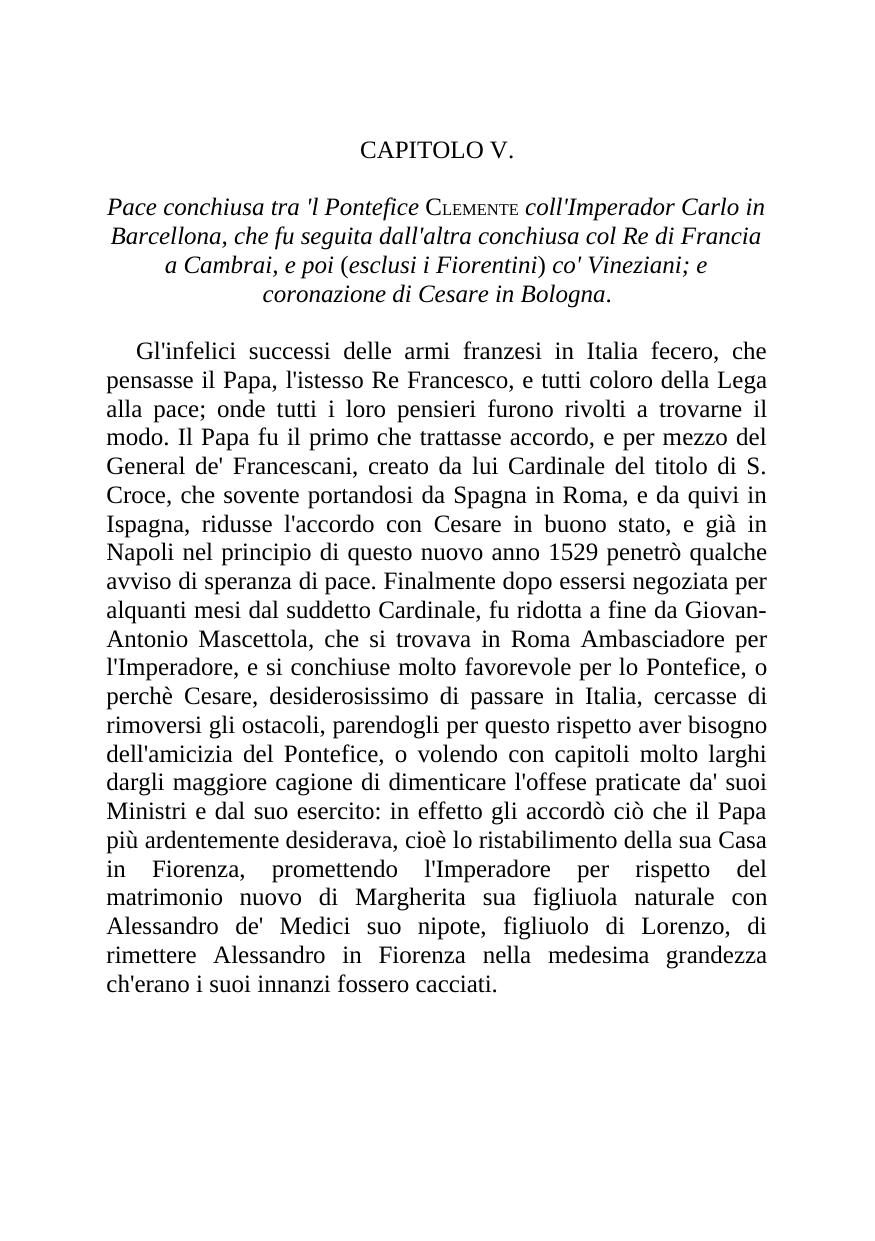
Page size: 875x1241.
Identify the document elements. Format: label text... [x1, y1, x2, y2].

text Pace conchiusa tra 'l Pontefice Clemente coll'Imperador Carlo in Barcellona, che fu seguita dall'altra conchiusa col Re di Francia a Cambrai, e poi (esclusi i Fiorentini) co' Vineziani; e coronazione di Cesare in Bologna. [106, 192, 768, 307]
text CAPITOLO V. [106, 135, 768, 164]
text Gl'infelici successi delle armi franzesi in Italia fecero, che pensasse il Papa, l'istesso Re Francesco, e tutti coloro della Lega alla pace; onde tutti i loro pensieri furono rivolti a trovarne il modo. Il Papa fu il primo che trattasse accordo, e per mezzo del General de' Francescani, creato da lui Cardinale del titolo di S. Croce, che sovente portandosi da Spagna in Roma, e da quivi in Ispagna, ridusse l'accordo con Cesare in buono stato, e già in Napoli nel principio di questo nuovo anno 1529 penetrò qualche avviso di speranza di pace. Finalmente dopo essersi negoziata per alquanti mesi dal suddetto Cardinale, fu ridotta a fine da Giovan-Antonio Mascettola, che si trovava in Roma Ambasciadore per l'Imperadore, e si conchiuse molto favorevole per lo Pontefice, o perchè Cesare, desiderosissimo di passare in Italia, cercasse di rimoversi gli ostacoli, parendogli per questo rispetto aver bisogno dell'amicizia del Pontefice, o volendo con capitoli molto larghi dargli maggiore cagione di dimenticare l'offese praticate da' suoi Ministri e dal suo esercito: in effetto gli accordò ciò che il Papa più ardentemente desiderava, cioè lo ristabilimento della sua Casa in Fiorenza, promettendo l'Imperadore per rispetto del matrimonio nuovo di Margherita sua figliuola naturale con Alessandro de' Medici suo nipote, figliuolo di Lorenzo, di rimettere Alessandro in Fiorenza nella medesima grandezza ch'erano i suoi innanzi fossero cacciati. [106, 336, 768, 997]
